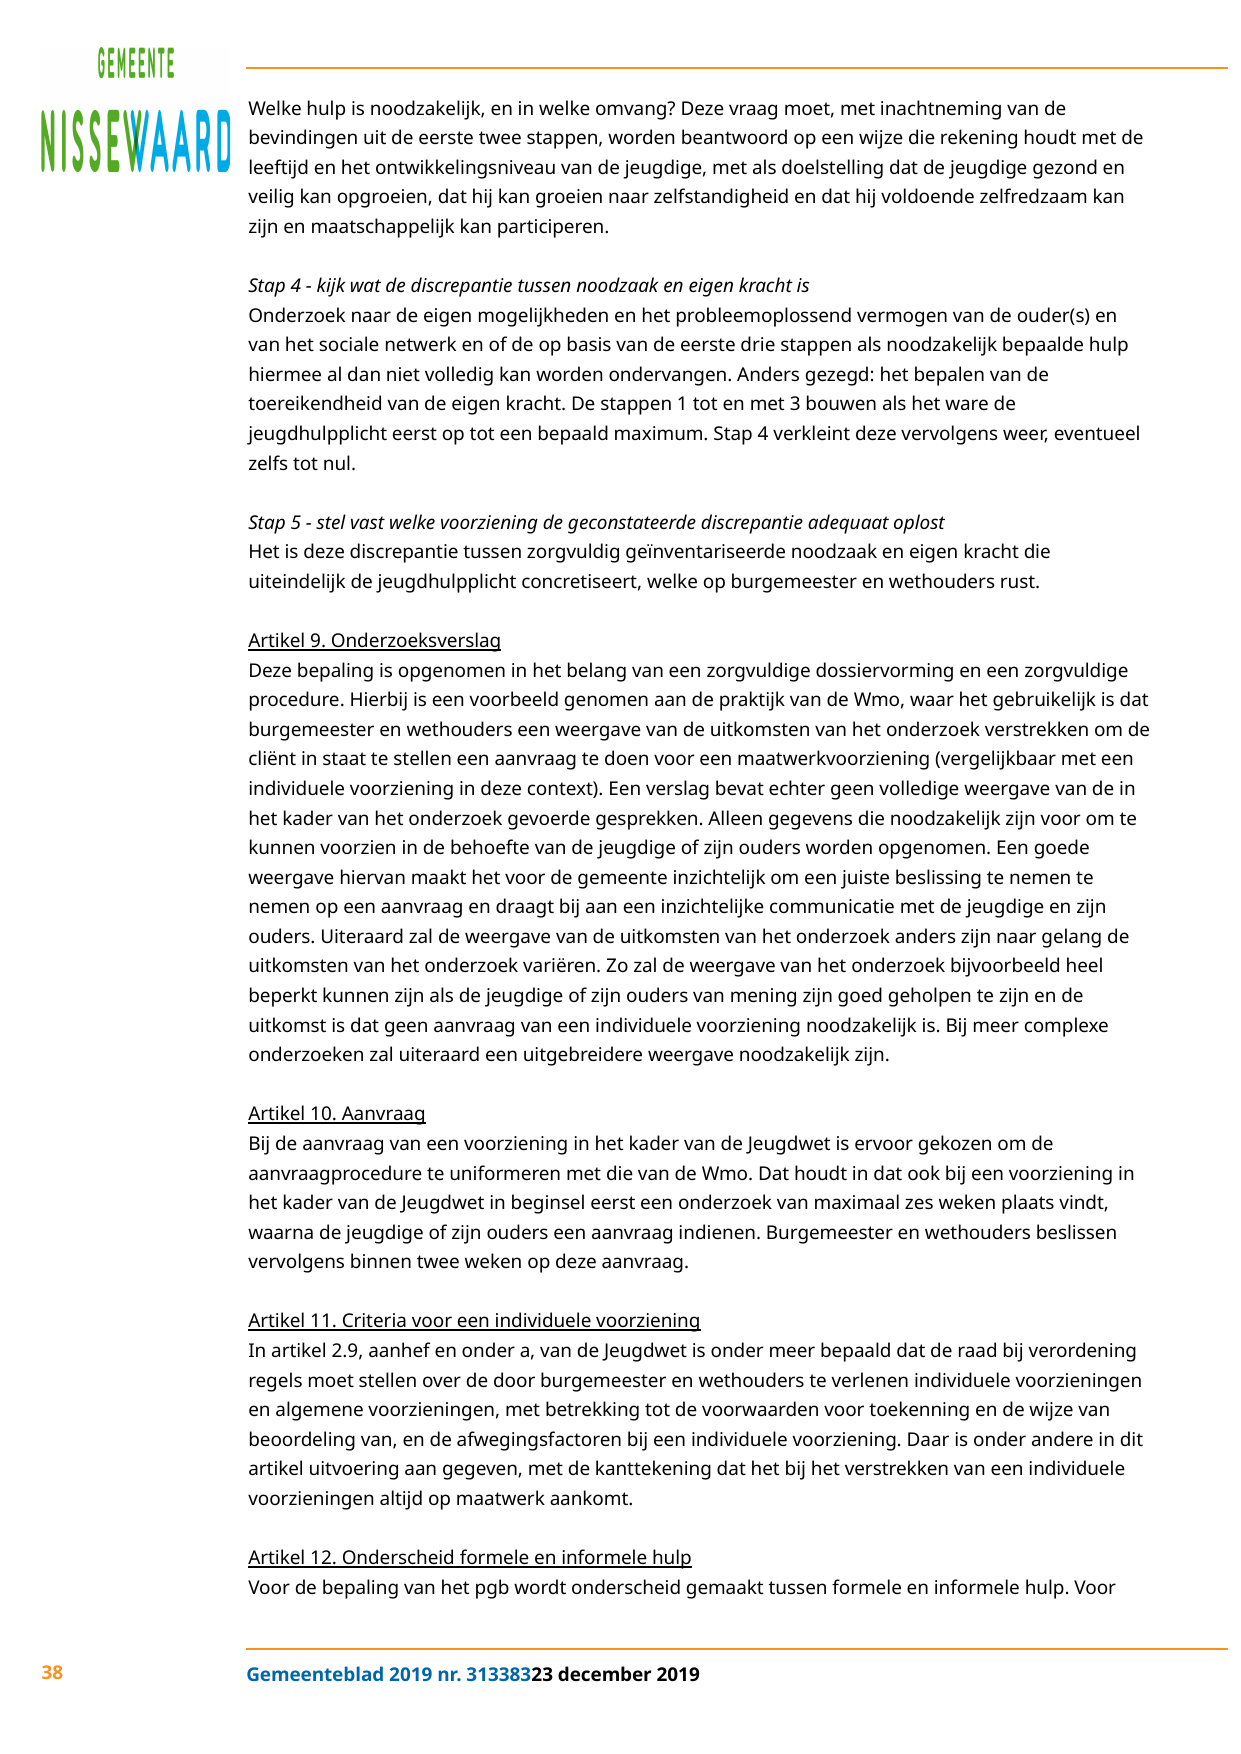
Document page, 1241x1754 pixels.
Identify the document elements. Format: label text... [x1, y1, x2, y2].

text In artikel 2.9, aanhef en onder a, van de Jeugdwet is onder meer bepaald dat de raad bij verordening regels moet stellen over de door burgemeester en wethouders te verlenen individuele voorzieningen en algemene voorzieningen, met betrekking tot de voorwaarden voor toekenning en de wijze van beoordeling van, en de afwegingsfactoren bij een individuele voorziening. Daar is onder andere in dit artikel uitvoering aan gegeven, met de kanttekening dat het bij het verstrekken van een individuele voorzieningen altijd op maatwerk aankomt. [248, 1337, 1152, 1511]
text Artikel 12. Onderscheid formele en informele hulp [248, 1544, 1152, 1570]
text Voor de bepaling van het pgb wordt onderscheid gemaakt tussen formele en informele hulp. Voor [248, 1574, 1152, 1600]
text Artikel 9. Onderzoeksverslag [248, 627, 1152, 653]
picture [222, 122, 227, 160]
text Deze bepaling is opgenomen in het belang van een zorgvuldige dossiervorming en een zorgvuldige procedure. Hierbij is een voorbeeld genomen aan de praktijk van de Wmo, waar het gebruikelijk is dat burgemeester en wethouders een weergave van de uitkomsten van het onderzoek verstrekken om de cliënt in staat te stellen een aanvraag te doen voor een maatwerkvoorziening (vergelijkbaar met een individuele voorziening in deze context). Een verslag bevat echter geen volledige weergave van de in het kader van het onderzoek gevoerde gesprekken. Alleen gegevens die noodzakelijk zijn voor om te kunnen voorzien in de behoefte van de jeugdige of zijn ouders worden opgenomen. Een goede weergave hiervan maakt het voor de gemeente inzichtelijk om een juiste beslissing te nemen te nemen op een aanvraag en draagt bij aan een inzichtelijke communicatie met de jeugdige en zijn ouders. Uiteraard zal de weergave van de uitkomsten van het onderzoek anders zijn naar gelang de uitkomsten van het onderzoek variëren. Zo zal de weergave van het onderzoek bijvoorbeeld heel beperkt kunnen zijn als de jeugdige of zijn ouders van mening zijn goed geholpen te zijn en de uitkomst is dat geen aanvraag van een individuele voorziening noodzakelijk is. Bij meer complexe onderzoeken zal uiteraard een uitgebreidere weergave noodzakelijk zijn. [248, 657, 1152, 1067]
text Stap 4 - kijk wat de discrepantie tussen noodzaak en eigen kracht is [248, 272, 1152, 298]
text Het is deze discrepantie tussen zorgvuldig geïnventariseerde noodzaak en eigen kracht die uiteindelijk de jeugdhulpplicht concretiseert, welke op burgemeester en wethouders rust. [248, 538, 1152, 594]
text Artikel 10. Aanvraag [248, 1101, 1152, 1126]
text Stap 5 - stel vast welke voorziening de geconstateerde discrepantie adequaat oplost [248, 509, 1152, 535]
picture [154, 157, 165, 172]
picture [41, 47, 231, 172]
text Bij de aanvraag van een voorziening in het kader van de Jeugdwet is ervoor gekozen om de aanvraagprocedure te uniformeren met die van de Wmo. Dat houdt in dat ook bij een voorziening in het kader van de Jeugdwet in beginsel eerst een onderzoek van maximaal zes weken plaats vindt, waarna de jeugdige of zijn ouders een aanvraag indienen. Burgemeester en wethouders beslissen vervolgens binnen twee weken op deze aanvraag. [248, 1130, 1152, 1274]
picture [200, 151, 206, 172]
text Onderzoek naar de eigen mogelijkheden en het probleemoplossend vermogen van de ouder(s) en van het sociale netwerk en of de op basis van de eerste drie stappen als noodzakelijk bepaalde hulp hiermee al dan niet volledig kan worden ondervangen. Anders gezegd: het bepalen van de toereikendheid van de eigen kracht. De stappen 1 tot en met 3 bouwen als het ware de jeugdhulpplicht eerst op tot een bepaald maximum. Stap 4 verkleint deze vervolgens weer, eventueel zelfs tot nul. [248, 302, 1152, 476]
text Artikel 11. Criteria voor een individuele voorziening [248, 1308, 1152, 1333]
text Welke hulp is noodzakelijk, en in welke omvang? Deze vraag moet, met inachtneming van de bevindingen uit de eerste twee stappen, worden beantwoord op een wijze die rekening houdt met de leeftijd en het ontwikkelingsniveau van de jeugdige, met als doelstelling dat de jeugdige gezond en veilig kan opgroeien, dat hij kan groeien naar zelfstandigheid en dat hij voldoende zelfredzaam kan zijn en maatschappelijk kan participeren. [248, 95, 1152, 239]
picture [201, 122, 206, 138]
picture [176, 157, 187, 172]
